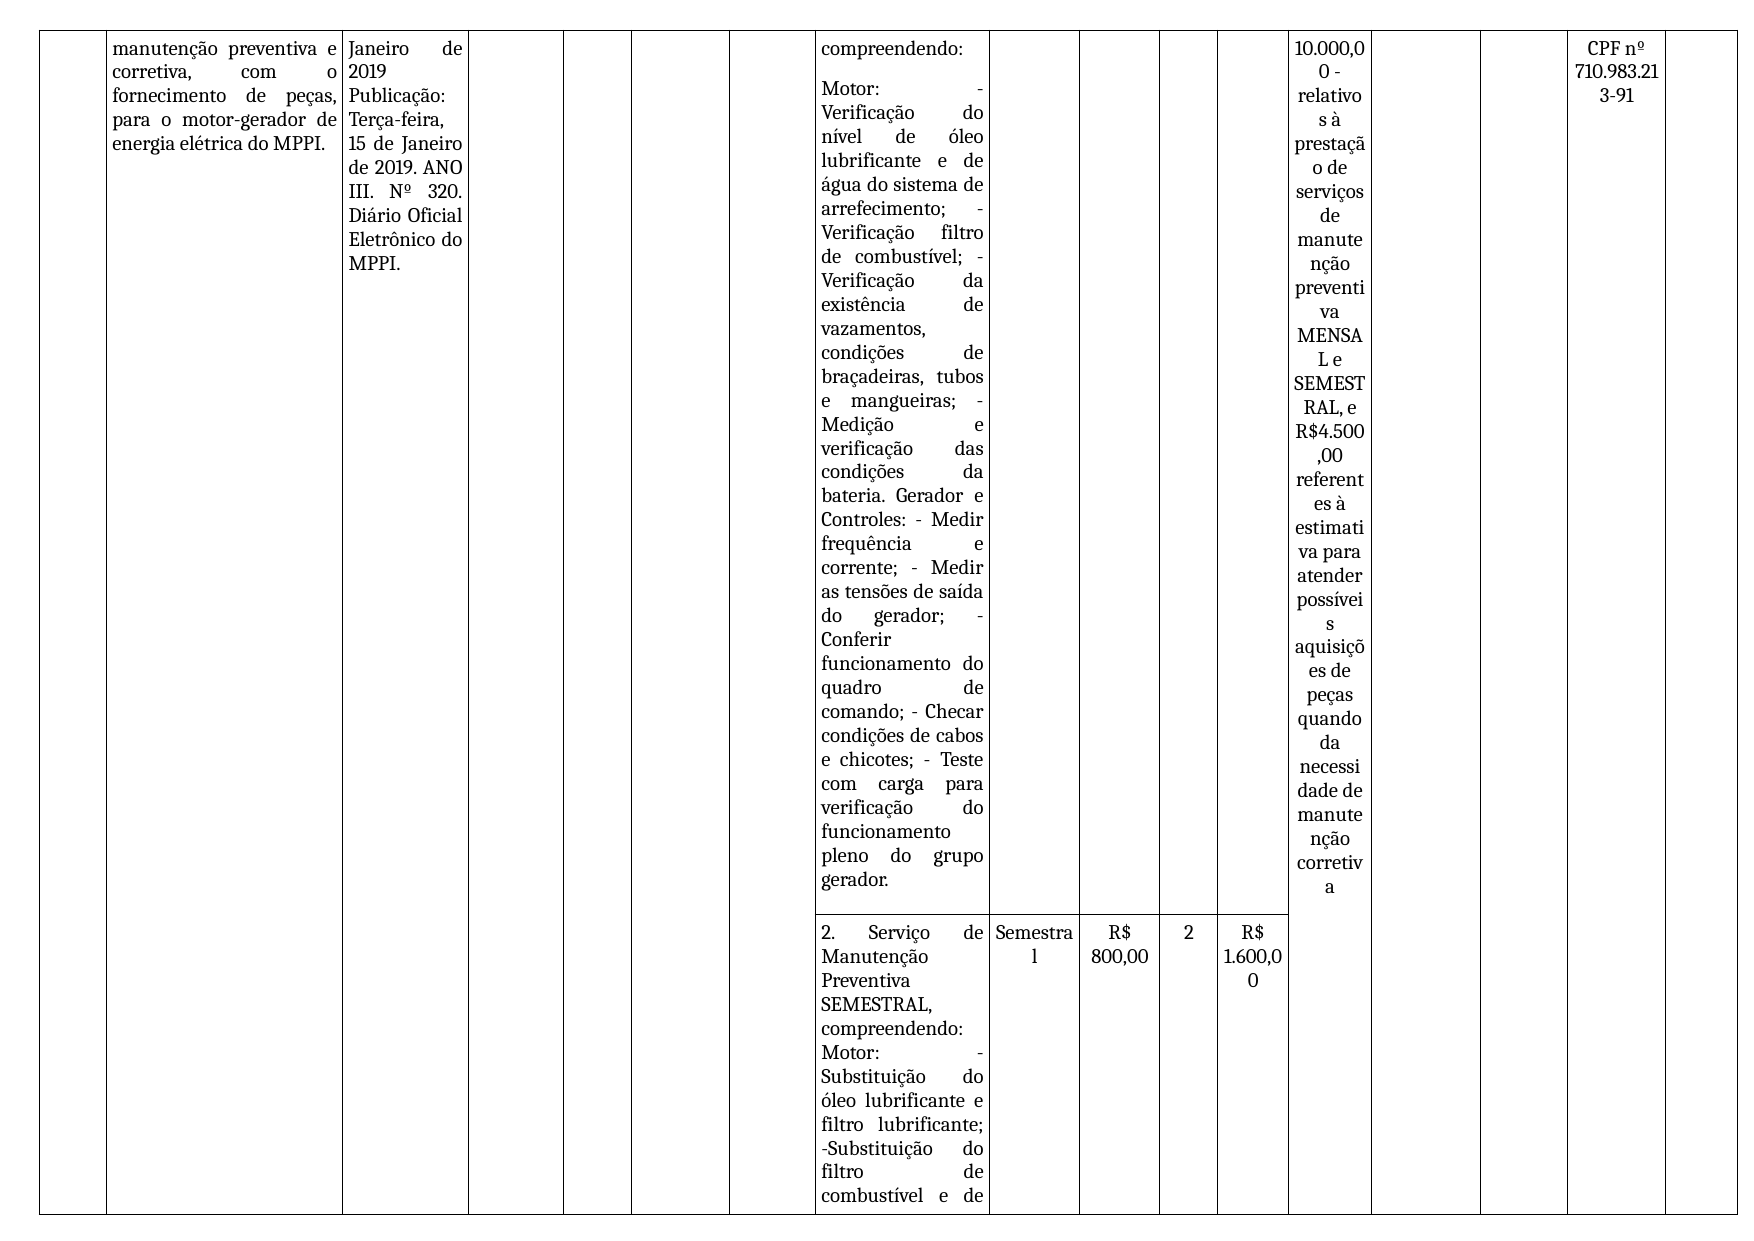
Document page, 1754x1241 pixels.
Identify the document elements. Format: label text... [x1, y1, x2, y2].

table_cell [632, 31, 729, 1214]
table_cell 2 [1160, 915, 1217, 1214]
table_cell Janeiro de 2019 Publicação: Terça-feira, 15 de Janeiro de 2019. ANO III. Nº 320. Diário Oficial Eletrônico do MPPI. [343, 31, 468, 1214]
table_cell [469, 31, 563, 1214]
table_cell [730, 31, 815, 1214]
table_cell 2. Serviço de Manutenção Preventiva SEMESTRAL, compreendendo: Motor: - Substituição do óleo lubrificante e filtro lubrificante; -Substituição do filtro de combustível e de [816, 915, 989, 1214]
table_cell [1481, 31, 1567, 1214]
table_cell manutenção preventiva e corretiva, com o fornecimento de peças, para o motor-gerador de energia elétrica do MPPI. [107, 31, 342, 1214]
table_cell [1160, 31, 1217, 914]
table_cell compreendendo: Motor: - Verificação do nível de óleo lubrificante e de água do sistema de arrefecimento; - Verificação filtro de combustível; - Verificação da existência de vazamentos, condições de braçadeiras, tubos e mangueiras; - Medição e verificação das condições da bateria. Gerador e Controles: - Medir frequência e corrente; - Medir as tensões de saída do gerador; - Conferir funcionamento do quadro de comando; - Checar condições de cabos e chicotes; - Teste com carga para verificação do funcionamento pleno do grupo gerador. [816, 31, 989, 914]
table_cell [564, 31, 631, 1214]
table_cell [990, 31, 1079, 914]
table_cell CPF nº 710.983.213-91 [1568, 31, 1665, 1214]
table_cell [1080, 31, 1159, 914]
table_cell Semestral [990, 915, 1079, 1214]
table_cell [1372, 31, 1480, 1214]
table_cell [1218, 31, 1288, 914]
table_cell R$ 800,00 [1080, 915, 1159, 1214]
table_cell 10.000,00 - relativos à prestação de serviços de manutenção preventiva MENSAL e SEMESTRAL, e R$4.500,00 referentes à estimativa para atender possíveis aquisições de peças quando da necessidade de manutenção corretiva [1289, 31, 1371, 1214]
table_cell [1666, 31, 1737, 1214]
table_cell [40, 31, 106, 1214]
table_cell R$ 1.600,00 [1218, 915, 1288, 1214]
